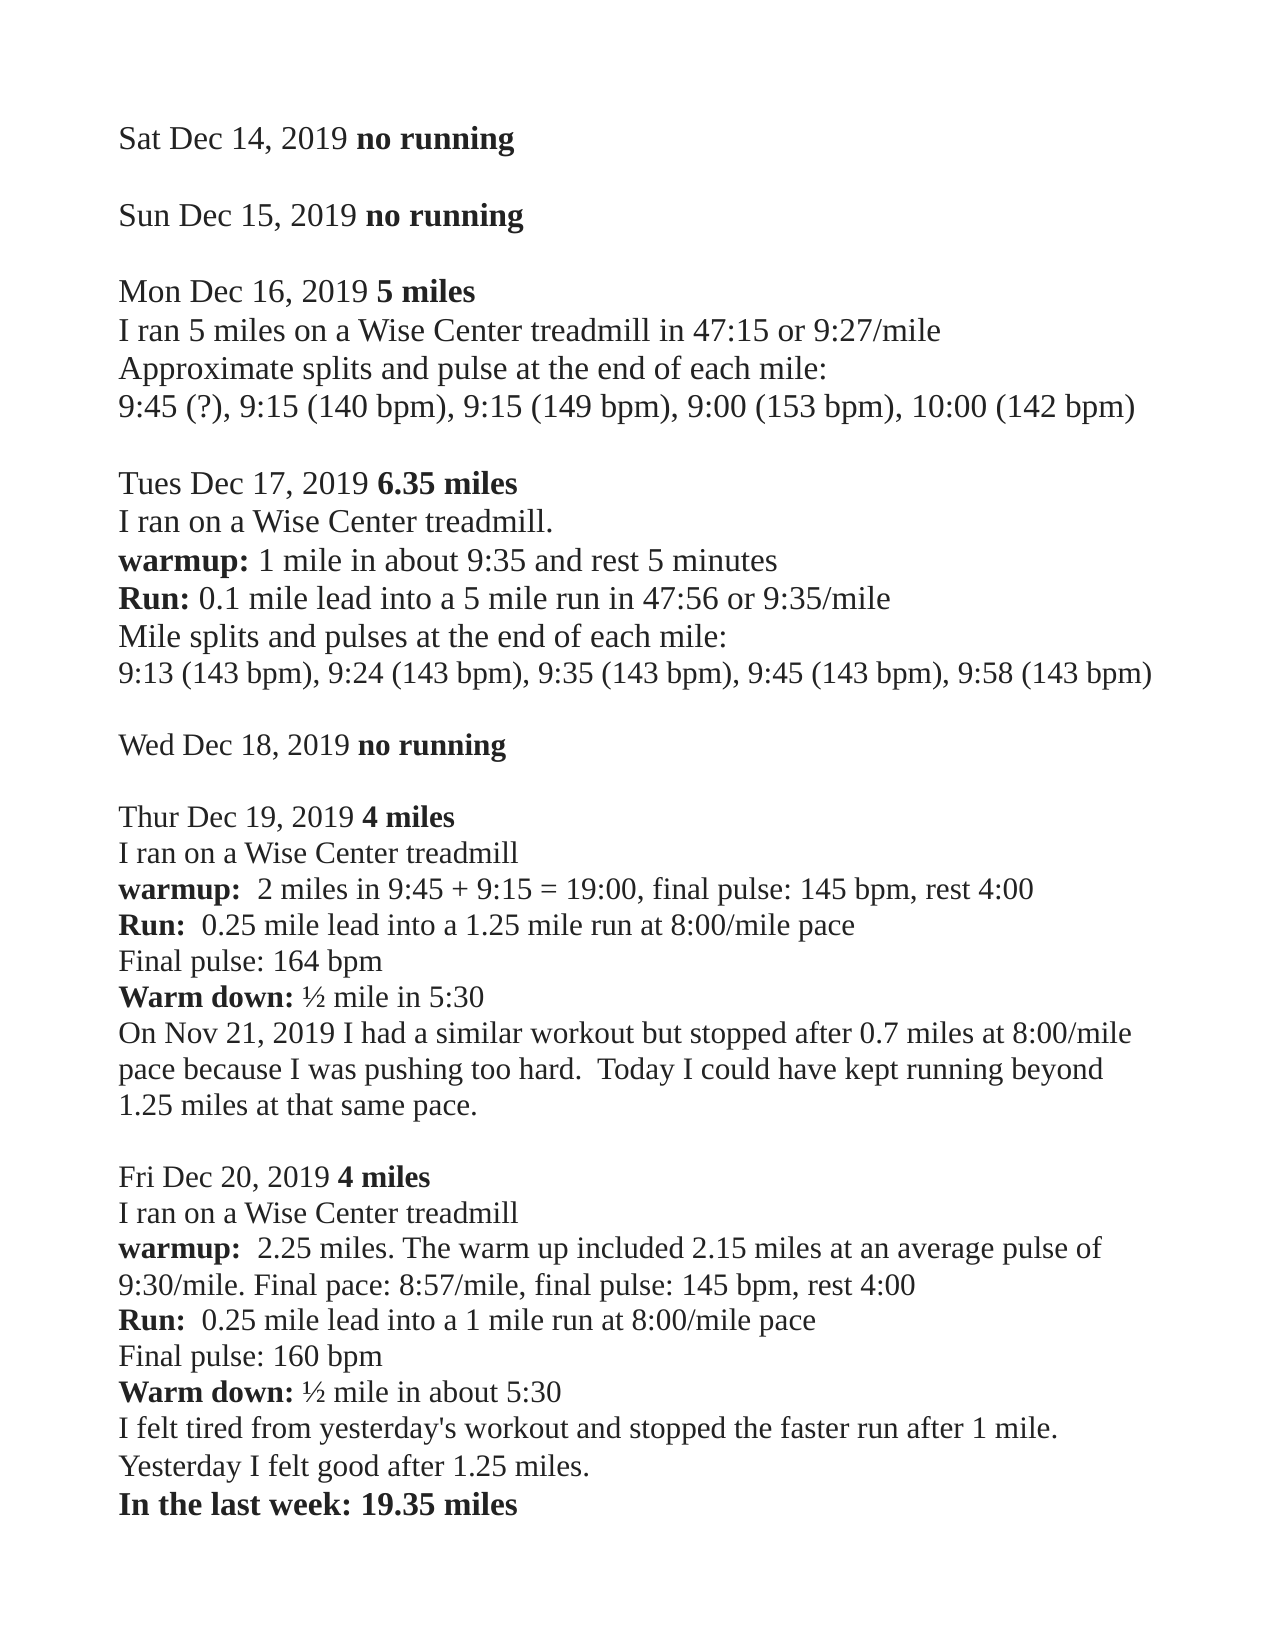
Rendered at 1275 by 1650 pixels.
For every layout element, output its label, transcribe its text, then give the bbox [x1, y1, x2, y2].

text In the last week: 19.35 miles [118, 1484, 1161, 1522]
text Final pulse: 164 bpm [118, 942, 1161, 978]
text Tues Dec 17, 2019 6.35 miles [118, 463, 1161, 501]
text 9:45 (?), 9:15 (140 bpm), 9:15 (149 bpm), 9:00 (153 bpm), 10:00 (142 bpm) [118, 386, 1161, 425]
text warmup: 2.25 miles. The warm up included 2.15 miles at an average pulse of 9:30/mile. Final pace: 8:57/mile, final pulse: 145 bpm, rest 4:00 [118, 1230, 1161, 1302]
text Sat Dec 14, 2019 no running [118, 118, 1161, 156]
text Mon Dec 16, 2019 5 miles [118, 271, 1161, 310]
text I ran on a Wise Center treadmill [118, 1194, 1161, 1230]
text warmup: 1 mile in about 9:35 and rest 5 minutes [118, 540, 1161, 578]
text Warm down: ½ mile in 5:30 [118, 978, 1161, 1014]
text Run: 0.1 mile lead into a 5 mile run in 47:56 or 9:35/mile [118, 578, 1161, 616]
text Mile splits and pulses at the end of each mile: [118, 616, 1161, 655]
text Final pulse: 160 bpm [118, 1338, 1161, 1373]
text I ran 5 miles on a Wise Center treadmill in 47:15 or 9:27/mile [118, 310, 1161, 348]
text I ran on a Wise Center treadmill [118, 834, 1161, 870]
text Run: 0.25 mile lead into a 1.25 mile run at 8:00/mile pace [118, 906, 1161, 942]
text Thur Dec 19, 2019 4 miles [118, 798, 1161, 834]
text On Nov 21, 2019 I had a similar workout but stopped after 0.7 miles at 8:00/mile pace because I was pushing too hard. Today I could have kept running beyond 1.25 miles at that same pace. [118, 1014, 1161, 1122]
text warmup: 2 miles in 9:45 + 9:15 = 19:00, final pulse: 145 bpm, rest 4:00 [118, 870, 1161, 906]
text Sun Dec 15, 2019 no running [118, 195, 1161, 233]
text I ran on a Wise Center treadmill. [118, 501, 1161, 540]
text 9:13 (143 bpm), 9:24 (143 bpm), 9:35 (143 bpm), 9:45 (143 bpm), 9:58 (143 bpm) [118, 655, 1161, 691]
text Warm down: ½ mile in about 5:30 [118, 1373, 1161, 1409]
text Approximate splits and pulse at the end of each mile: [118, 348, 1161, 386]
text Fri Dec 20, 2019 4 miles [118, 1158, 1161, 1194]
text Run: 0.25 mile lead into a 1 mile run at 8:00/mile pace [118, 1302, 1161, 1338]
text I felt tired from yesterday's workout and stopped the faster run after 1 mile. Yesterday I felt good after 1.25 miles. [118, 1409, 1161, 1484]
text Wed Dec 18, 2019 no running [118, 727, 1161, 763]
